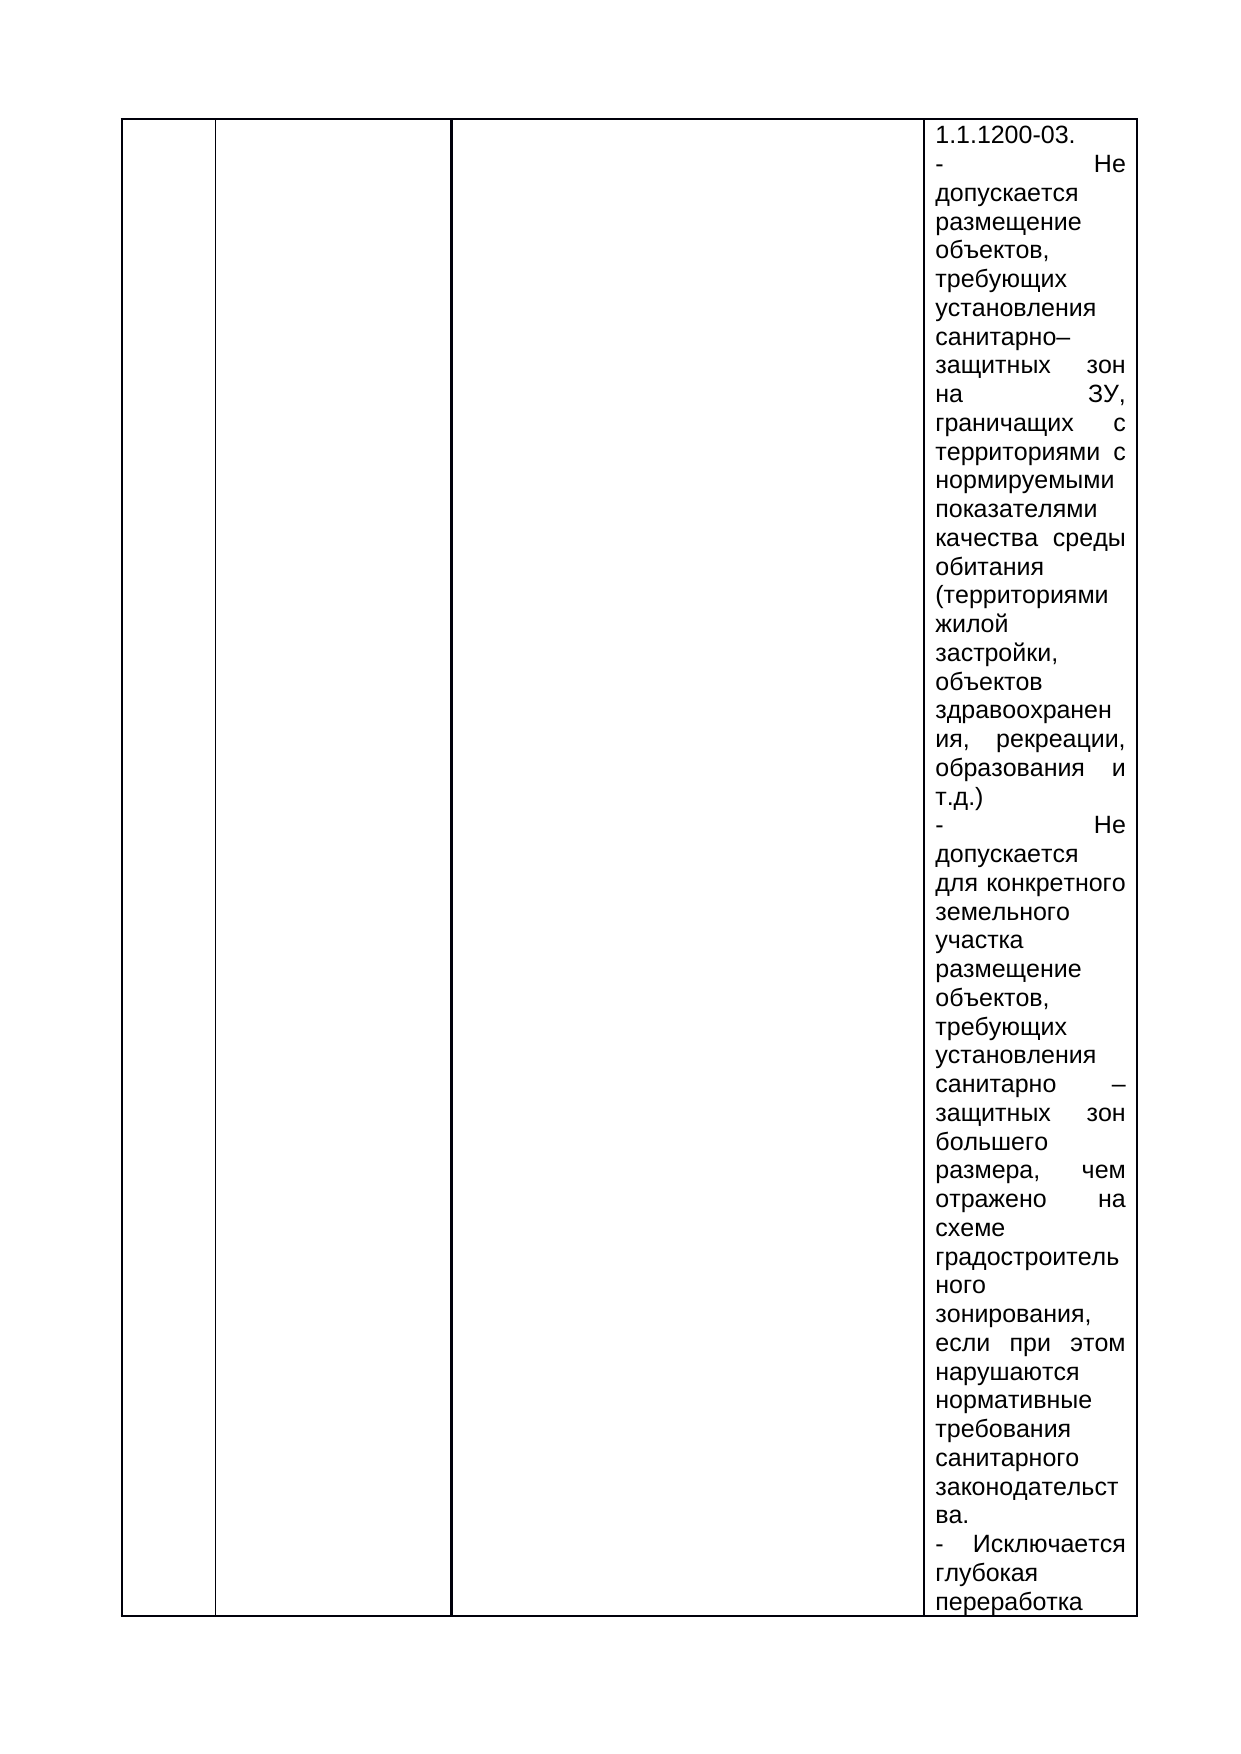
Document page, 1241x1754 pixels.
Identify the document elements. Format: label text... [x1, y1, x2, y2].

table_cell [216, 120, 450, 1615]
table_cell [123, 120, 215, 1615]
table_cell 1.1.1200-03. - Не допускается размещение объектов, требующих установления санитарно– защитных зон на ЗУ, граничащих с территориями с нормируемыми показателями качества среды обитания (территориями жилой застройки, объектов здравоохранения, рекреации, образования и т.д.) - Не допускается для конкретного земельного участка размещение объектов, требующих установления санитарно – защитных зон большего размера, чем отражено на схеме градостроительного зонирования, если при этом нарушаются нормативные требования санитарного законодательства. - Исключается глубокая переработка [925, 120, 1136, 1615]
table_cell [453, 120, 923, 1615]
